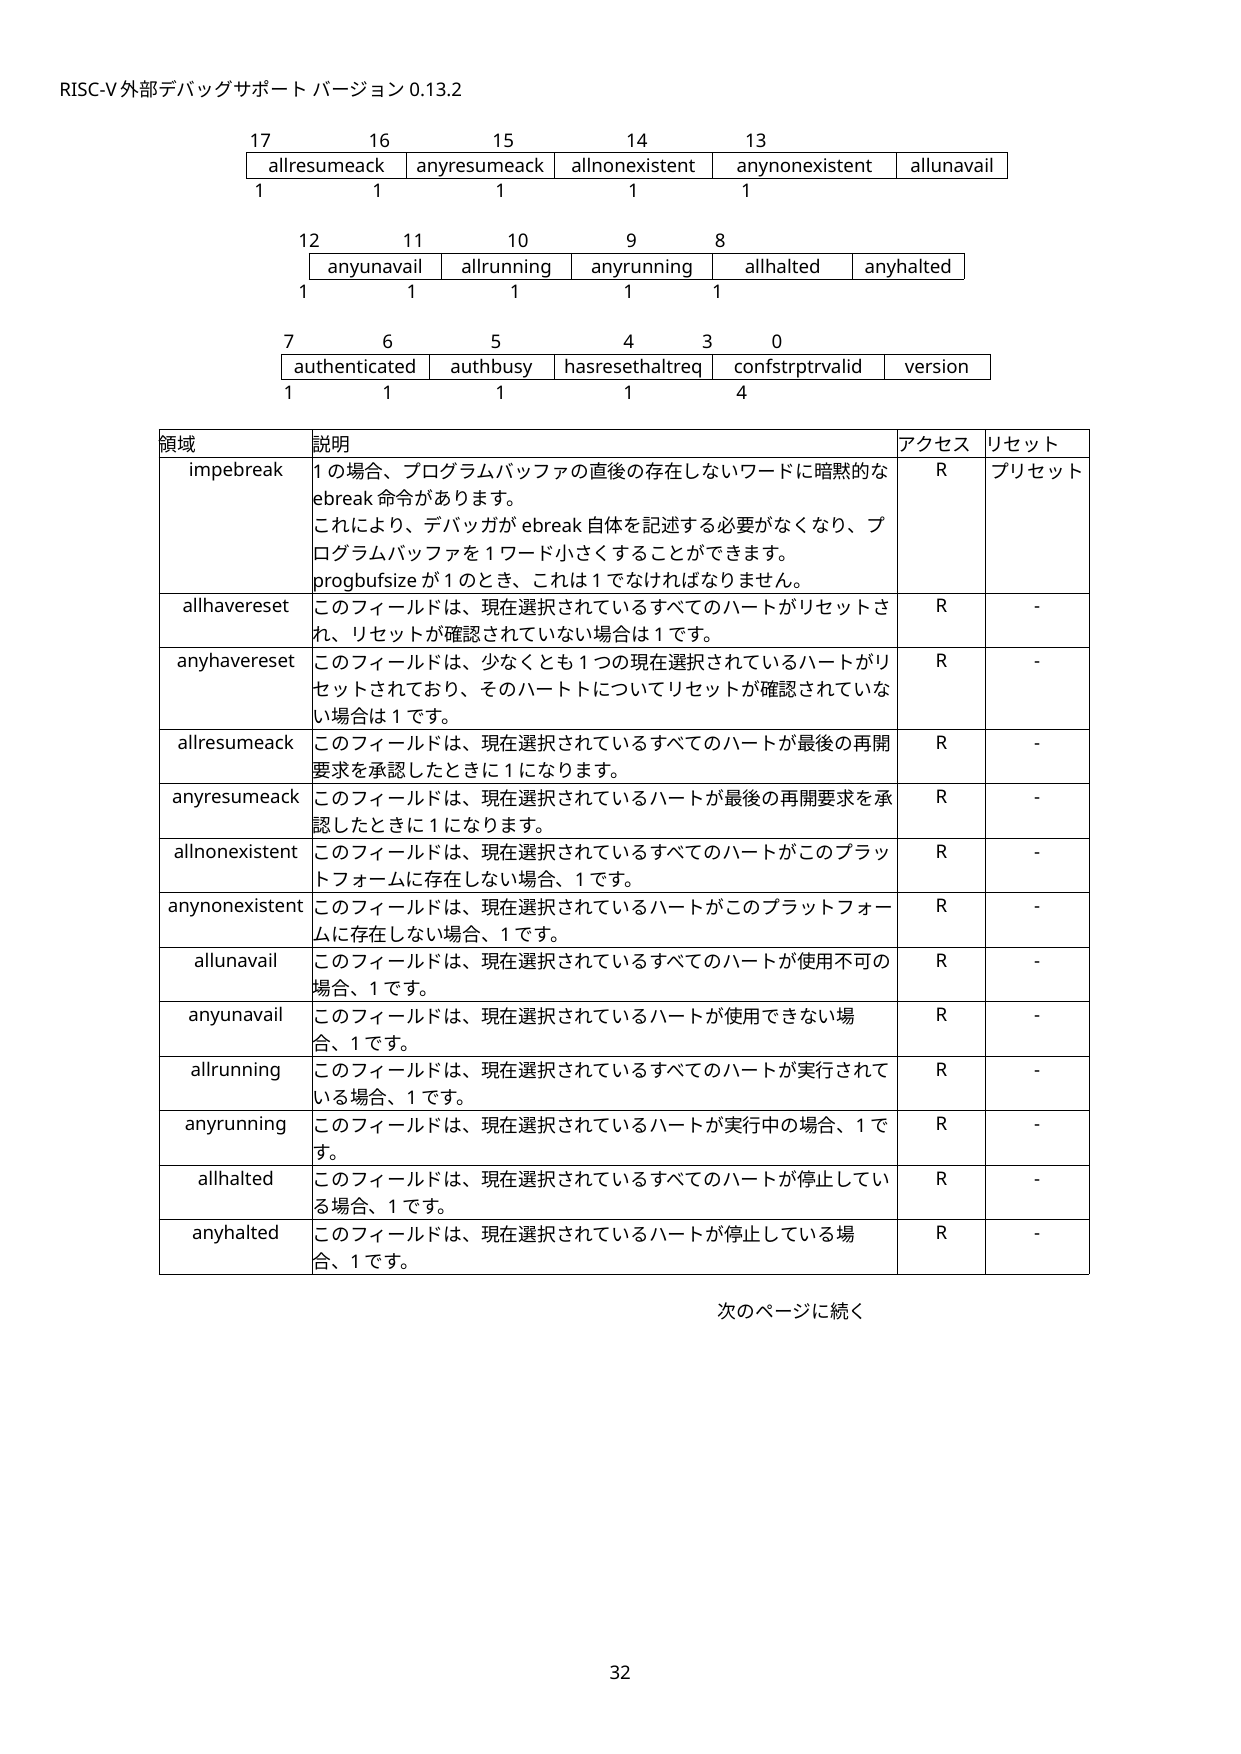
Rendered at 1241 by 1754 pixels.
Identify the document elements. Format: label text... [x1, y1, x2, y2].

table_header allresumeack [247, 153, 406, 178]
table_header リセット [986, 430, 1089, 457]
table_cell このフィールドは、現在選択されているすべてのハートがリセットされ、リセットが確認されていない場合は1です。 [313, 594, 897, 647]
table_header allunavail [897, 153, 1007, 178]
table_header allrunning [442, 254, 571, 278]
table_cell - [986, 1166, 1089, 1219]
table_header 説明 [313, 430, 897, 457]
table_cell anynonexistent [160, 893, 312, 947]
table_cell - [986, 594, 1089, 647]
text 1 1 1 1 1 [59, 279, 1181, 304]
table_cell このフィールドは、現在選択されているすべてのハートがこのプラットフォームに存在しない場合、1です。 [313, 839, 897, 892]
table_cell このフィールドは、現在選択されているハートが停止している場合、1です。 [313, 1220, 897, 1274]
table_cell - [986, 1220, 1089, 1274]
table_cell R [898, 1166, 985, 1219]
table_header 領域 [160, 430, 312, 457]
table_header anyunavail [310, 254, 441, 278]
table_cell - [986, 1111, 1089, 1165]
table_header confstrptrvalid [713, 355, 884, 379]
table_cell このフィールドは、現在選択されているすべてのハートが実行されている場合、1です。 [313, 1057, 897, 1110]
text 12 11 10 9 8 [59, 228, 1181, 253]
table_cell allhavereset [160, 594, 312, 647]
table_cell このフィールドは、少なくとも1つの現在選択されているハートがリセットされており、そのハートトについてリセットが確認されていない場合は1です。 [313, 648, 897, 729]
table_header authbusy [430, 355, 554, 379]
table_cell allresumeack [160, 730, 312, 783]
table_cell 1の場合、プログラムバッファの直後の存在しないワードに暗黙的なebreak命令があります。 これにより、デバッガがebreak自体を記述する必要がなくなり、プログラムバッファを1ワード小さくすることができます。 progbufsizeが1のとき、これは1でなければなりません。 [313, 458, 897, 593]
table_cell - [986, 784, 1089, 838]
text 1 1 1 1 4 [59, 379, 1181, 404]
table_cell このフィールドは、現在選択されているすべてのハートが最後の再開要求を承認したときに1になります。 [313, 730, 897, 783]
table_cell anyresumeack [160, 784, 312, 838]
table_cell R [898, 839, 985, 892]
table_cell このフィールドは、現在選択されているハートが使用できない場合、1です。 [313, 1002, 897, 1056]
table_header anyhalted [853, 254, 964, 278]
table_cell allrunning [160, 1057, 312, 1110]
table_cell R [898, 1111, 985, 1165]
table_cell R [898, 648, 985, 729]
table_header allhalted [713, 254, 852, 278]
table_header anynonexistent [713, 153, 896, 178]
table_header allnonexistent [555, 153, 712, 178]
text 次のページに続く [59, 1299, 1181, 1324]
table_cell R [898, 1057, 985, 1110]
table_cell - [986, 730, 1089, 783]
table_cell R [898, 893, 985, 947]
table_cell R [898, 458, 985, 593]
table_cell このフィールドは、現在選択されているハートがこのプラットフォームに存在しない場合、1です。 [313, 893, 897, 947]
table_cell R [898, 784, 985, 838]
table_cell プリセット [986, 458, 1089, 593]
table_cell allunavail [160, 948, 312, 1001]
text 17 16 15 14 13 [59, 127, 1181, 152]
table_cell anyhavereset [160, 648, 312, 729]
table_cell このフィールドは、現在選択されているすべてのハートが停止している場合、1です。 [313, 1166, 897, 1219]
table_cell このフィールドは、現在選択されているハートが最後の再開要求を承認したときに1になります。 [313, 784, 897, 838]
table_cell R [898, 594, 985, 647]
table_cell R [898, 730, 985, 783]
table_cell R [898, 948, 985, 1001]
table_cell anyunavail [160, 1002, 312, 1056]
text 7 6 5 4 3 0 [59, 329, 1181, 354]
table_cell anyhalted [160, 1220, 312, 1274]
table_cell - [986, 1002, 1089, 1056]
table_cell - [986, 648, 1089, 729]
table_header version [885, 355, 990, 379]
table_cell - [986, 1057, 1089, 1110]
table_header anyrunning [572, 254, 712, 278]
table_header hasresethaltreq [555, 355, 712, 379]
table_cell - [986, 893, 1089, 947]
table_cell R [898, 1220, 985, 1274]
table_cell このフィールドは、現在選択されているハートが実行中の場合、1です。 [313, 1111, 897, 1165]
table_header アクセス [898, 430, 985, 457]
table_cell impebreak [160, 458, 312, 593]
table_cell - [986, 839, 1089, 892]
table_header anyresumeack [407, 153, 554, 178]
table_header authenticated [282, 355, 429, 379]
table_cell このフィールドは、現在選択されているすべてのハートが使用不可の場合、1です。 [313, 948, 897, 1001]
table_cell - [986, 948, 1089, 1001]
table_cell allnonexistent [160, 839, 312, 892]
text 1 1 1 1 1 [59, 178, 1181, 203]
table_cell anyrunning [160, 1111, 312, 1165]
table_cell R [898, 1002, 985, 1056]
table_cell allhalted [160, 1166, 312, 1219]
